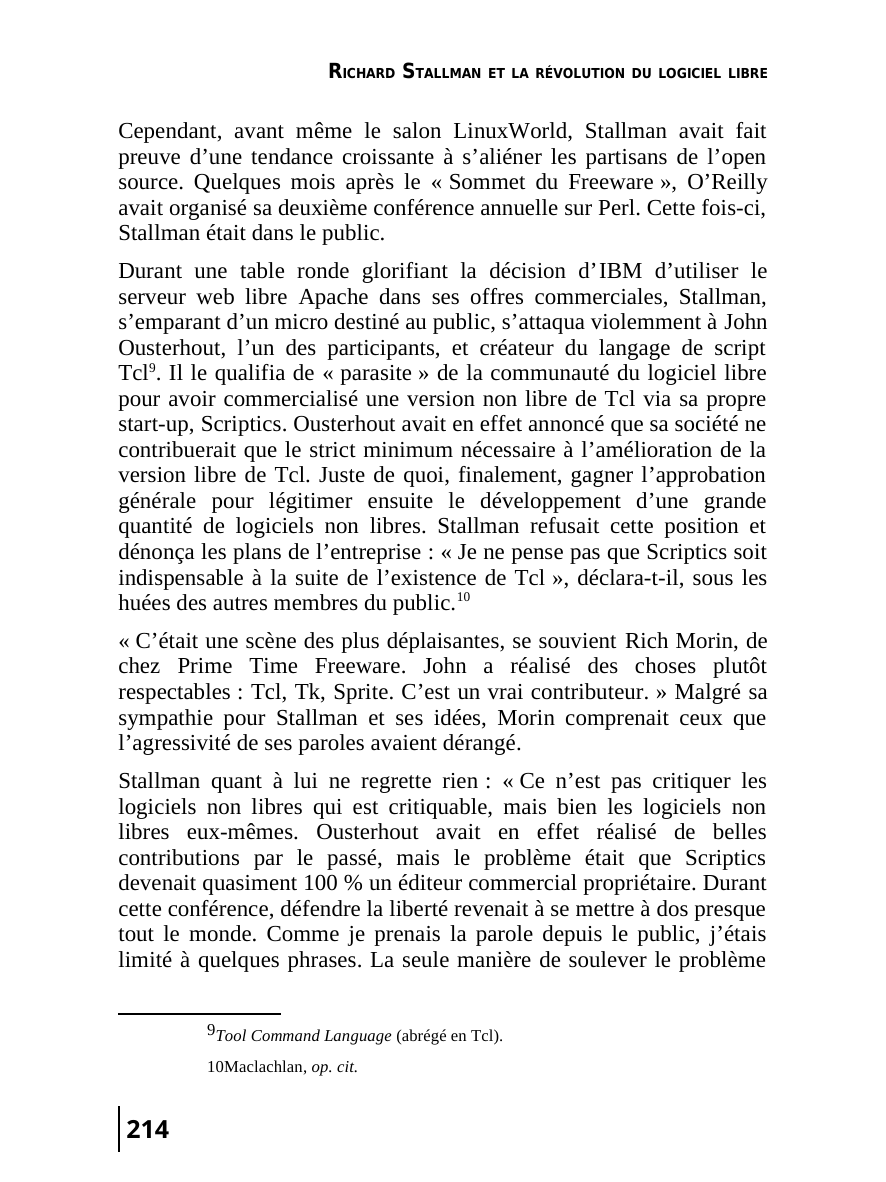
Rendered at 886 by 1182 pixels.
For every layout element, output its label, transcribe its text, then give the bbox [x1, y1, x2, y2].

text « C’était une scène des plus déplaisantes, se souvient Rich Morin, de chez Prime Time Freeware. John a réalisé des choses plutôt respectables : Tcl, Tk, Sprite. C’est un vrai contributeur. » Malgré sa sympathie pour Stallman et ses idées, Morin comprenait ceux que l’agressivité de ses paroles avaient dérangé. [118, 628, 768, 756]
text Stallman quant à lui ne regrette rien : « Ce n’est pas critiquer les logiciels non libres qui est critiquable, mais bien les logiciels non libres eux-mêmes. Ousterhout avait en effet réalisé de belles contributions par le passé, mais le problème était que Scriptics devenait quasiment 100 % un éditeur commercial propriétaire. Durant cette conférence, défendre la liberté revenait à se mettre à dos presque tout le monde. Comme je prenais la parole depuis le public, j’étais limité à quelques phrases. La seule manière de soulever le problème [118, 768, 768, 972]
text Maclachlan, op. cit. [207, 1058, 768, 1076]
text Durant une table ronde glorifiant la décision d’IBM d’utiliser le serveur web libre Apache dans ses offres commerciales, Stallman, s’emparant d’un micro destiné au public, s’attaqua violemment à John Ousterhout, l’un des participants, et créateur du langage de script Tcl. Il le qualifia de « parasite » de la communauté du logiciel libre pour avoir commercialisé une version non libre de Tcl via sa propre start-up, Scriptics. Ousterhout avait en effet annoncé que sa société ne contribuerait que le strict minimum nécessaire à l’amélioration de la version libre de Tcl. Juste de quoi, finalement, gagner l’approbation générale pour légitimer ensuite le développement d’une grande quantité de logiciels non libres. Stallman refusait cette position et dénonça les plans de l’entreprise : « Je ne pense pas que Scriptics soit indispensable à la suite de l’existence de Tcl », déclara-t-il, sous les huées des autres membres du public. [118, 258, 768, 615]
text Tool Command Language (abrégé en Tcl). [207, 1020, 768, 1045]
text Cependant, avant même le salon LinuxWorld, Stallman avait fait preuve d’une tendance croissante à s’aliéner les partisans de l’open source. Quelques mois après le « Sommet du Freeware », O’Reilly avait organisé sa deuxième conférence annuelle sur Perl. Cette fois-ci, Stallman était dans le public. [118, 118, 768, 246]
